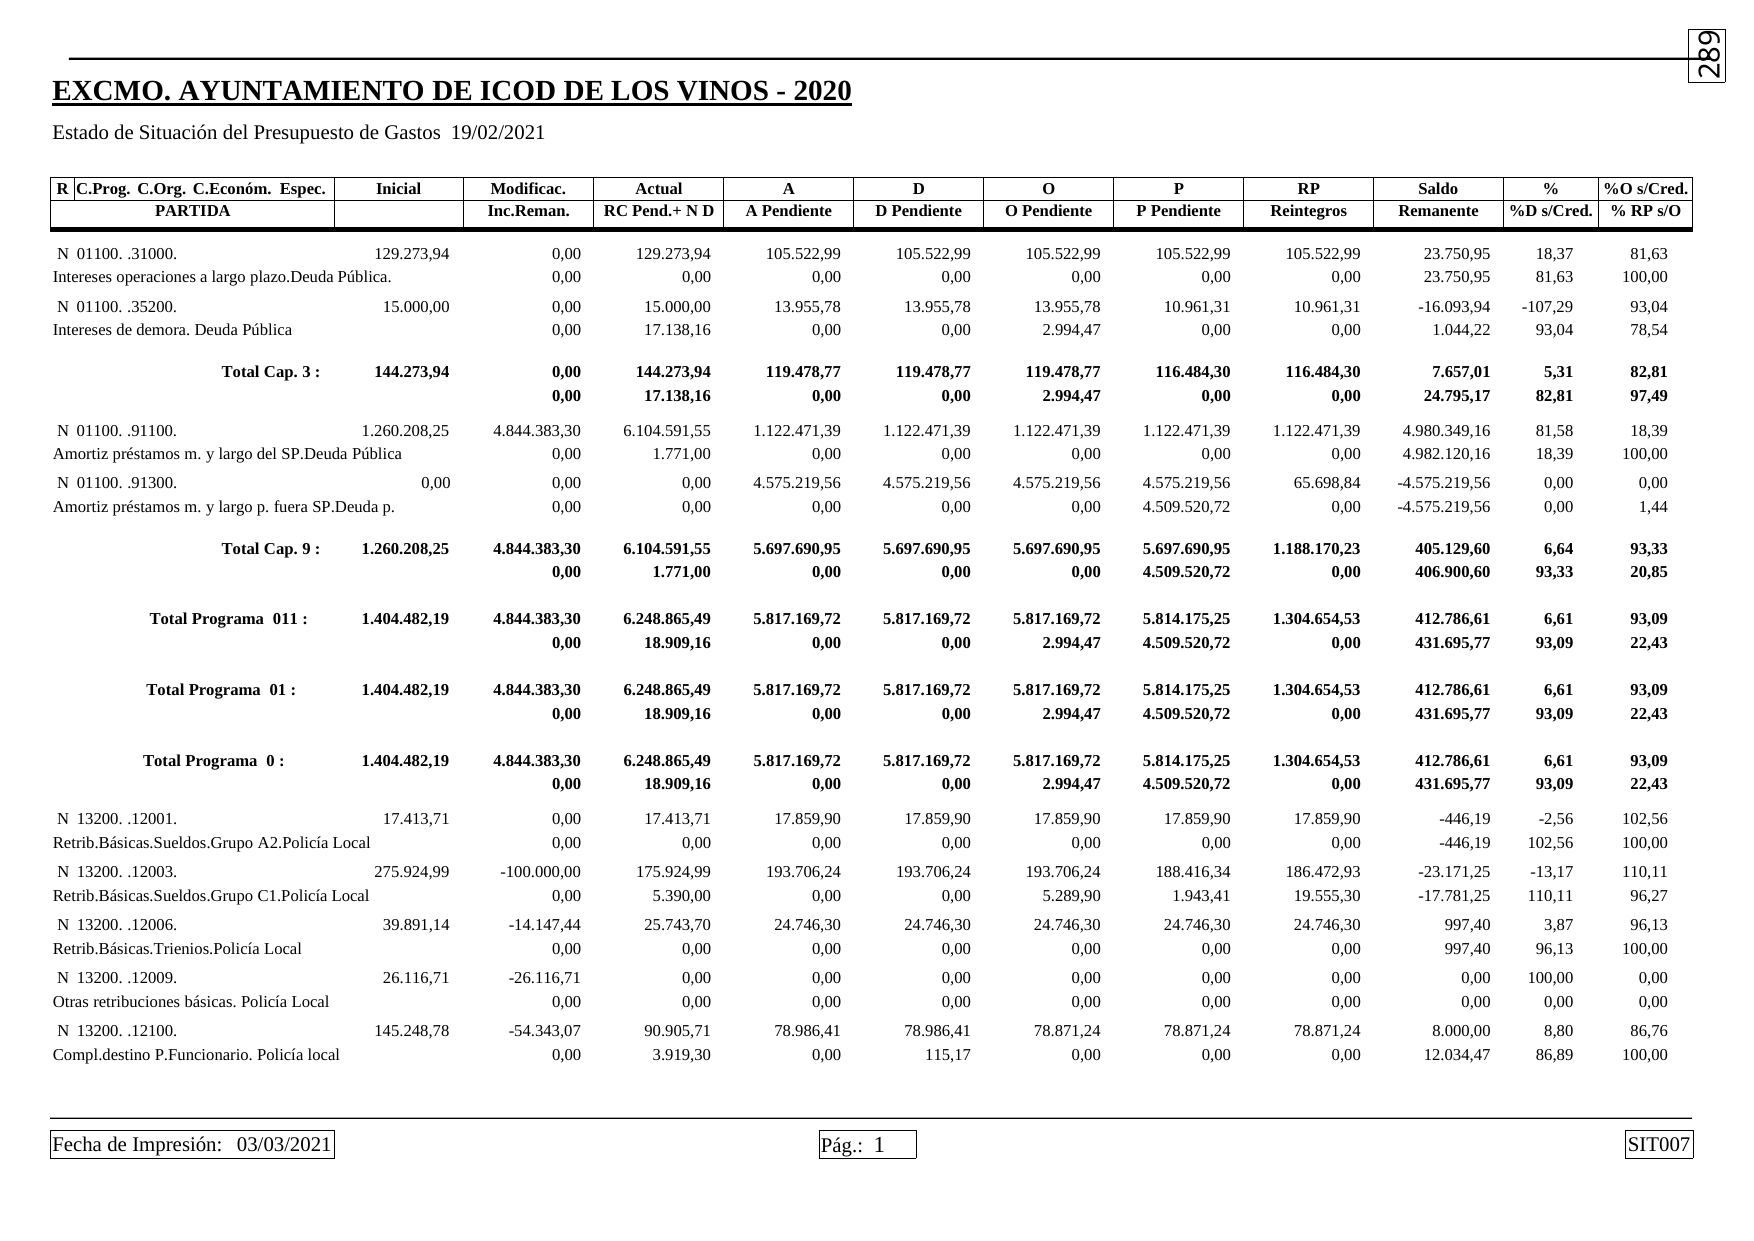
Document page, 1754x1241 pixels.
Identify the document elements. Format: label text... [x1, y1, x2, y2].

table_cell 0,00 [1251, 772, 1378, 802]
table_cell 0,00 [1251, 963, 1378, 990]
table_cell 0,00 [731, 631, 861, 666]
table_cell 96,27 [1597, 884, 1673, 910]
table_header Actual [594, 178, 723, 200]
table_cell Retrib.Básicas.Sueldos.Grupo C1.Policía Local [48, 884, 373, 910]
table_cell 0,00 [1121, 990, 1251, 1016]
table_cell 5.817.169,72 [861, 596, 991, 631]
table_cell 0,00 [861, 495, 991, 527]
table_cell 193.706,24 [861, 857, 991, 884]
table_cell -14.147,44 [471, 910, 601, 937]
table_cell 186.472,93 [1251, 857, 1378, 884]
table_cell [373, 990, 471, 1016]
table_cell 0,00 [601, 990, 731, 1016]
table_cell -17.781,25 [1378, 884, 1506, 910]
table_header 105.522,99 [861, 239, 991, 265]
table_cell 0,00 [471, 384, 601, 413]
table_cell 0,00 [731, 265, 861, 292]
table_cell 17.413,71 [373, 802, 471, 831]
table_cell PARTIDA [51, 201, 334, 227]
table_cell 6.248.865,49 [601, 737, 731, 772]
table_cell 1.122.471,39 [731, 413, 861, 442]
table_cell 0,00 [471, 495, 601, 527]
table_cell 0,00 [1251, 1043, 1378, 1069]
table_cell 0,00 [1251, 265, 1378, 292]
table_cell 1.304.654,53 [1251, 596, 1378, 631]
table_header 129.273,94 [335, 239, 471, 265]
table_cell 93,09 [1506, 772, 1597, 802]
table_cell 5.697.690,95 [1121, 528, 1251, 560]
table_cell 0,00 [471, 1043, 601, 1069]
table_header 18,37 [1506, 239, 1597, 265]
table_cell 275.924,99 [373, 857, 471, 884]
table_cell 5.817.169,72 [731, 737, 861, 772]
table_cell -4.575.219,56 [1378, 495, 1506, 527]
table_cell 24.746,30 [1251, 910, 1378, 937]
table_cell 0,00 [731, 990, 861, 1016]
table_header P [1114, 178, 1243, 200]
table_cell 0,00 [471, 351, 601, 383]
table_cell 0,00 [731, 318, 861, 351]
table_cell 5.817.169,72 [991, 737, 1121, 772]
table_cell 81,63 [1506, 265, 1597, 292]
table_cell 93,09 [1597, 737, 1673, 772]
table_cell Otras retribuciones básicas. Policía Local [48, 990, 373, 1016]
table_cell 0,00 [471, 772, 601, 802]
table_cell 997,40 [1378, 910, 1506, 937]
table_cell N 01100. .35200. 15.000,00 [48, 292, 471, 318]
table_cell 175.924,99 [601, 857, 731, 884]
table_cell 0,00 [991, 990, 1121, 1016]
table_cell [373, 1043, 471, 1069]
table_cell [412, 442, 471, 468]
table_cell 0,00 [861, 937, 991, 963]
table_cell [373, 884, 471, 910]
table_cell Retrib.Básicas.Trienios.Policía Local [48, 937, 373, 963]
table_cell 5.817.169,72 [731, 596, 861, 631]
table_cell 5.817.169,72 [731, 666, 861, 702]
table_cell 4.844.383,30 [471, 596, 601, 631]
table_cell 18.909,16 [601, 702, 731, 737]
table_cell 6,64 [1506, 528, 1597, 560]
table_cell 1.122.471,39 [1121, 413, 1251, 442]
table_cell -2,56 [1506, 802, 1597, 831]
table_cell 78.871,24 [991, 1016, 1121, 1043]
table_cell 18,39 [1597, 413, 1673, 442]
table_cell 0,00 [991, 265, 1121, 292]
table_header %O s/Cred. [1599, 178, 1692, 200]
table_header 105.522,99 [1121, 239, 1251, 265]
table_cell 0,00 [731, 963, 861, 990]
table_cell 145.248,78 [373, 1016, 471, 1043]
table_header Modificac. [464, 178, 593, 200]
table_cell 6,61 [1506, 596, 1597, 631]
table_header 23.750,95 [1378, 239, 1506, 265]
table_cell 0,00 [601, 937, 731, 963]
table_cell 4.575.219,56 [1121, 469, 1251, 495]
table_cell Amortiz préstamos m. y largo p. fuera SP.Deuda p. [48, 495, 412, 527]
table_cell 0,00 [731, 831, 861, 857]
table_cell 0,00 [1506, 469, 1597, 495]
table_cell 24.795,17 [1378, 384, 1506, 413]
table_cell 5.697.690,95 [731, 528, 861, 560]
table_cell 26.116,71 [373, 963, 471, 990]
table_cell O Pendiente [984, 201, 1113, 227]
table_cell 4.844.383,30 [471, 413, 601, 442]
table_cell 431.695,77 [1378, 772, 1506, 802]
table_cell 431.695,77 [1378, 631, 1506, 666]
table_cell 0,00 [601, 495, 731, 527]
table_cell [335, 201, 463, 227]
table_cell 0,00 [991, 560, 1121, 596]
table_cell 0,00 [1251, 560, 1378, 596]
table_cell Pública. [335, 265, 471, 292]
table_cell 188.416,34 [1121, 857, 1251, 884]
table_cell 0,00 [1506, 495, 1597, 527]
table_cell 5.817.169,72 [861, 737, 991, 772]
table_cell 24.746,30 [991, 910, 1121, 937]
table_cell 19.555,30 [1251, 884, 1378, 910]
table_cell 0,00 [1121, 937, 1251, 963]
table_cell 0,00 [861, 831, 991, 857]
table_cell 412.786,61 [1378, 596, 1506, 631]
table_cell 412.786,61 [1378, 666, 1506, 702]
table_cell 23.750,95 [1378, 265, 1506, 292]
table_header RP [1244, 178, 1373, 200]
table_cell 97,49 [1597, 384, 1673, 413]
table_cell N 13200. .12100. [48, 1016, 373, 1043]
table_cell 0,00 [1251, 631, 1378, 666]
table_cell 1.044,22 [1378, 318, 1506, 351]
table_cell 5.697.690,95 [991, 528, 1121, 560]
table_cell 17.859,90 [1121, 802, 1251, 831]
table_cell N 01100. .91300. [48, 469, 412, 495]
table_cell 1.771,00 [601, 560, 731, 596]
table_cell 0,00 [471, 702, 601, 737]
table_cell 102,56 [1597, 802, 1673, 831]
table_cell 4.509.520,72 [1121, 560, 1251, 596]
table_cell 102,56 [1506, 831, 1597, 857]
table_cell 5.814.175,25 [1121, 666, 1251, 702]
table_cell 431.695,77 [1378, 702, 1506, 737]
table_cell 25.743,70 [601, 910, 731, 937]
table_cell 5.289,90 [991, 884, 1121, 910]
table_cell 4.575.219,56 [731, 469, 861, 495]
table_cell 4.844.383,30 [471, 666, 601, 702]
table_cell 81,58 [1506, 413, 1597, 442]
table_cell Total Cap. 9 : 1.260.208,25 [48, 528, 471, 560]
table_cell 15.000,00 [601, 292, 731, 318]
table_cell 3.919,30 [601, 1043, 731, 1069]
table_cell A Pendiente [724, 201, 853, 227]
table_cell 0,00 [601, 963, 731, 990]
table_cell 6.248.865,49 [601, 666, 731, 702]
table_cell 2.994,47 [991, 772, 1121, 802]
table_cell 1.304.654,53 [1251, 666, 1378, 702]
table_cell 10.961,31 [1121, 292, 1251, 318]
table_cell 18.909,16 [601, 631, 731, 666]
table_cell 0,00 [731, 495, 861, 527]
table_cell 0,00 [471, 560, 601, 596]
table_cell 17.859,90 [861, 802, 991, 831]
table_cell 10.961,31 [1251, 292, 1378, 318]
table_cell 1.304.654,53 [1251, 737, 1378, 772]
table_cell 4.575.219,56 [991, 469, 1121, 495]
table_cell 93,09 [1506, 631, 1597, 666]
table_cell -446,19 [1378, 831, 1506, 857]
table_cell 0,00 [1506, 990, 1597, 1016]
table_cell 100,00 [1597, 1043, 1673, 1069]
table_cell 22,43 [1597, 702, 1673, 737]
table_cell 0,00 [1251, 831, 1378, 857]
table_cell 0,00 [861, 560, 991, 596]
table_cell 0,00 [471, 802, 601, 831]
table_cell 93,33 [1597, 528, 1673, 560]
table_cell Reintegros [1244, 201, 1373, 227]
table_cell %D s/Cred. [1504, 201, 1598, 227]
table_header R [51, 178, 74, 200]
table_header Inicial [335, 178, 463, 200]
table_cell 119.478,77 [861, 351, 991, 383]
table_cell 93,33 [1506, 560, 1597, 596]
table_cell 13.955,78 [861, 292, 991, 318]
table_cell 0,00 [731, 384, 861, 413]
table_cell 6.248.865,49 [601, 596, 731, 631]
table_cell 17.859,90 [991, 802, 1121, 831]
table_cell 86,76 [1597, 1016, 1673, 1043]
table_cell 0,00 [1251, 990, 1378, 1016]
table_cell 7.657,01 [1378, 351, 1506, 383]
table_cell 144.273,94 [601, 351, 731, 383]
table_cell 24.746,30 [731, 910, 861, 937]
table_cell 22,43 [1597, 772, 1673, 802]
table_cell 0,00 [731, 560, 861, 596]
table_cell 0,00 [471, 469, 601, 495]
table_cell 96,13 [1506, 937, 1597, 963]
table_cell 6.104.591,55 [601, 413, 731, 442]
table_cell 24.746,30 [1121, 910, 1251, 937]
table_header A [724, 178, 853, 200]
table_cell 100,00 [1597, 442, 1673, 468]
table_cell 193.706,24 [731, 857, 861, 884]
table_cell Inc.Reman. [464, 201, 593, 227]
table_cell 2.994,47 [991, 384, 1121, 413]
table_cell 65.698,84 [1251, 469, 1378, 495]
table_cell 0,00 [991, 1043, 1121, 1069]
table_header % [1504, 178, 1598, 200]
subtitle EXCMO. AYUNTAMIENTO DE ICOD DE LOS VINOS - 2020 [52, 73, 1704, 107]
table_cell N 13200. .12003. [48, 857, 373, 884]
table_cell 17.138,16 [601, 318, 731, 351]
table_cell 0,00 [1121, 384, 1251, 413]
table_cell 1.771,00 [601, 442, 731, 468]
table_cell 17.859,90 [1251, 802, 1378, 831]
table_cell 5.814.175,25 [1121, 737, 1251, 772]
table_cell 0,00 [1121, 318, 1251, 351]
table_cell 0,00 [1251, 937, 1378, 963]
table_cell 100,00 [1597, 937, 1673, 963]
table_cell 0,00 [1121, 831, 1251, 857]
table_header 105.522,99 [1251, 239, 1378, 265]
table_cell -107,29 [1506, 292, 1597, 318]
table_cell -16.093,94 [1378, 292, 1506, 318]
table_cell 90.905,71 [601, 1016, 731, 1043]
table_cell Intereses operaciones a largo plazo.Deuda [48, 265, 335, 292]
table_cell 0,00 [1378, 990, 1506, 1016]
table_cell 4.982.120,16 [1378, 442, 1506, 468]
table_cell 0,00 [1378, 963, 1506, 990]
table_cell 997,40 [1378, 937, 1506, 963]
table_cell N 01100. .91100. 1.260.208,25 [48, 413, 471, 442]
table_cell 0,00 [731, 772, 861, 802]
table_header 105.522,99 [731, 239, 861, 265]
table_cell 78.871,24 [1121, 1016, 1251, 1043]
table_cell 82,81 [1506, 384, 1597, 413]
table_cell 3,87 [1506, 910, 1597, 937]
table_cell N 13200. .12001. [48, 802, 373, 831]
table_cell 1.122.471,39 [861, 413, 991, 442]
table_cell [48, 384, 471, 413]
table_cell 0,00 [731, 937, 861, 963]
table_cell 1.943,41 [1121, 884, 1251, 910]
table_cell 78.871,24 [1251, 1016, 1378, 1043]
table_cell 4.844.383,30 [471, 737, 601, 772]
table_cell 5.697.690,95 [861, 528, 991, 560]
table_cell Total Programa 01 : 1.404.482,19 [48, 666, 471, 702]
table_cell 0,00 [471, 631, 601, 666]
table_cell 0,00 [412, 469, 471, 495]
table_cell 0,00 [991, 495, 1121, 527]
text Estado de Situación del Presupuesto de Gastos 19/02/2021 [52, 120, 1704, 144]
table_cell 0,00 [1597, 963, 1673, 990]
table_cell 116.484,30 [1251, 351, 1378, 383]
table_cell 0,00 [861, 963, 991, 990]
table_cell 115,17 [861, 1043, 991, 1069]
table_cell 100,00 [1597, 831, 1673, 857]
table_cell 0,00 [861, 772, 991, 802]
table_cell 0,00 [991, 963, 1121, 990]
table_cell Intereses de demora. Deuda Pública [48, 318, 471, 351]
table_cell 0,00 [861, 318, 991, 351]
table_cell 78,54 [1597, 318, 1673, 351]
table_cell 6,61 [1506, 737, 1597, 772]
table_cell 0,00 [861, 990, 991, 1016]
table_cell 12.034,47 [1378, 1043, 1506, 1069]
table_cell 0,00 [601, 831, 731, 857]
table_cell 0,00 [861, 265, 991, 292]
table_cell 0,00 [601, 469, 731, 495]
table_cell 6.104.591,55 [601, 528, 731, 560]
table_cell 116.484,30 [1121, 351, 1251, 383]
table_cell 0,00 [991, 442, 1121, 468]
table_cell 406.900,60 [1378, 560, 1506, 596]
table_cell -54.343,07 [471, 1016, 601, 1043]
table_cell -13,17 [1506, 857, 1597, 884]
table_cell 4.575.219,56 [861, 469, 991, 495]
table_cell 0,00 [861, 442, 991, 468]
text 289 [1689, 31, 1724, 82]
table_cell N 13200. .12006. [48, 910, 373, 937]
table_cell Total Programa 011 : 1.404.482,19 [48, 596, 471, 631]
table_cell 20,85 [1597, 560, 1673, 596]
table_cell 5.817.169,72 [991, 666, 1121, 702]
table_cell 100,00 [1597, 265, 1673, 292]
table_header Saldo [1374, 178, 1503, 200]
table_cell 8.000,00 [1378, 1016, 1506, 1043]
table_cell 0,00 [991, 937, 1121, 963]
table_cell 0,00 [471, 831, 601, 857]
table_cell 4.509.520,72 [1121, 772, 1251, 802]
table_cell 0,00 [471, 990, 601, 1016]
table_cell Amortiz préstamos m. y largo del SP.Deuda Pública [48, 442, 412, 468]
table_cell 4.844.383,30 [471, 528, 601, 560]
table_header 0,00 [471, 239, 601, 265]
table_cell 0,00 [1121, 442, 1251, 468]
table_header 129.273,94 [601, 239, 731, 265]
table_cell 0,00 [731, 702, 861, 737]
table_cell 0,00 [731, 884, 861, 910]
table_cell 110,11 [1506, 884, 1597, 910]
table_cell 100,00 [1506, 963, 1597, 990]
table_cell 0,00 [731, 442, 861, 468]
table_cell 2.994,47 [991, 631, 1121, 666]
table_cell 5,31 [1506, 351, 1597, 383]
table_cell 39.891,14 [373, 910, 471, 937]
table_cell 1.122.471,39 [1251, 413, 1378, 442]
table_cell 17.413,71 [601, 802, 731, 831]
table_cell 0,00 [471, 265, 601, 292]
table_cell 13.955,78 [991, 292, 1121, 318]
table_cell 0,00 [1121, 265, 1251, 292]
table_cell 119.478,77 [991, 351, 1121, 383]
table_cell 2.994,47 [991, 702, 1121, 737]
table_cell 78.986,41 [731, 1016, 861, 1043]
table_cell 0,00 [471, 292, 601, 318]
table_cell 119.478,77 [731, 351, 861, 383]
table_cell 93,09 [1597, 596, 1673, 631]
table_cell 22,43 [1597, 631, 1673, 666]
table_cell 5.817.169,72 [861, 666, 991, 702]
table_header 81,63 [1597, 239, 1673, 265]
table_cell [412, 495, 471, 527]
table_cell 8,80 [1506, 1016, 1597, 1043]
table_cell 24.746,30 [861, 910, 991, 937]
table_cell 0,00 [471, 937, 601, 963]
table_cell 405.129,60 [1378, 528, 1506, 560]
table_cell 6,61 [1506, 666, 1597, 702]
table_cell 0,00 [731, 1043, 861, 1069]
table_cell D Pendiente [854, 201, 983, 227]
table_cell P Pendiente [1114, 201, 1243, 227]
table_cell [48, 702, 471, 737]
table_cell 4.509.520,72 [1121, 495, 1251, 527]
table_cell 4.509.520,72 [1121, 631, 1251, 666]
table_cell 13.955,78 [731, 292, 861, 318]
table_cell 18,39 [1506, 442, 1597, 468]
table_cell 5.814.175,25 [1121, 596, 1251, 631]
table_cell [373, 937, 471, 963]
table_cell [48, 772, 471, 802]
table_cell 4.509.520,72 [1121, 702, 1251, 737]
table_cell [48, 560, 471, 596]
table_cell 0,00 [471, 442, 601, 468]
table_cell 0,00 [861, 384, 991, 413]
table_cell 0,00 [991, 831, 1121, 857]
table_cell 0,00 [471, 318, 601, 351]
table_cell N 13200. .12009. [48, 963, 373, 990]
table_cell 5.390,00 [601, 884, 731, 910]
table_header N 01100. .31000. [48, 239, 335, 265]
table_cell Compl.destino P.Funcionario. Policía local [48, 1043, 373, 1069]
table_cell 93,04 [1506, 318, 1597, 351]
table_cell RC Pend.+ N D [594, 201, 723, 227]
table_cell 412.786,61 [1378, 737, 1506, 772]
table_cell 193.706,24 [991, 857, 1121, 884]
table_cell Remanente [1374, 201, 1503, 227]
table_cell 93,09 [1506, 702, 1597, 737]
table_cell 0,00 [601, 265, 731, 292]
table_cell 4.980.349,16 [1378, 413, 1506, 442]
table_cell 0,00 [861, 702, 991, 737]
table_cell [373, 831, 471, 857]
table_cell 17.138,16 [601, 384, 731, 413]
table_cell 0,00 [1251, 318, 1378, 351]
table_cell 1.122.471,39 [991, 413, 1121, 442]
table_cell 96,13 [1597, 910, 1673, 937]
table_cell -4.575.219,56 [1378, 469, 1506, 495]
table_cell 0,00 [861, 631, 991, 666]
table_cell 2.994,47 [991, 318, 1121, 351]
table_cell 18.909,16 [601, 772, 731, 802]
table_cell 0,00 [1121, 963, 1251, 990]
table_cell 0,00 [1597, 990, 1673, 1016]
table_cell 0,00 [471, 884, 601, 910]
table_cell -100.000,00 [471, 857, 601, 884]
table_cell 1,44 [1597, 495, 1673, 527]
table_cell 0,00 [1251, 702, 1378, 737]
table_cell % RP s/O [1599, 201, 1692, 227]
table_header 105.522,99 [991, 239, 1121, 265]
table_cell 93,04 [1597, 292, 1673, 318]
table_cell 0,00 [1121, 1043, 1251, 1069]
table_cell 1.188.170,23 [1251, 528, 1378, 560]
table_cell 17.859,90 [731, 802, 861, 831]
table_header D [854, 178, 983, 200]
table_cell 0,00 [1251, 495, 1378, 527]
table_cell 0,00 [861, 884, 991, 910]
table_cell 0,00 [1597, 469, 1673, 495]
table_header O [984, 178, 1113, 200]
table_cell 93,09 [1597, 666, 1673, 702]
table_cell -446,19 [1378, 802, 1506, 831]
table_cell 110,11 [1597, 857, 1673, 884]
table_cell 86,89 [1506, 1043, 1597, 1069]
table_cell Total Cap. 3 : 144.273,94 [48, 351, 471, 383]
table_cell 0,00 [1251, 442, 1378, 468]
table_cell 82,81 [1597, 351, 1673, 383]
table_cell Total Programa 0 : 1.404.482,19 [48, 737, 471, 772]
table_cell Retrib.Básicas.Sueldos.Grupo A2.Policía Local [48, 831, 373, 857]
table_cell 78.986,41 [861, 1016, 991, 1043]
table_cell 5.817.169,72 [991, 596, 1121, 631]
table_cell 0,00 [1251, 384, 1378, 413]
table_cell -23.171,25 [1378, 857, 1506, 884]
table_cell -26.116,71 [471, 963, 601, 990]
table_header C.Prog. C.Org. C.Económ. Espec. [75, 178, 334, 200]
table_cell [48, 631, 471, 666]
